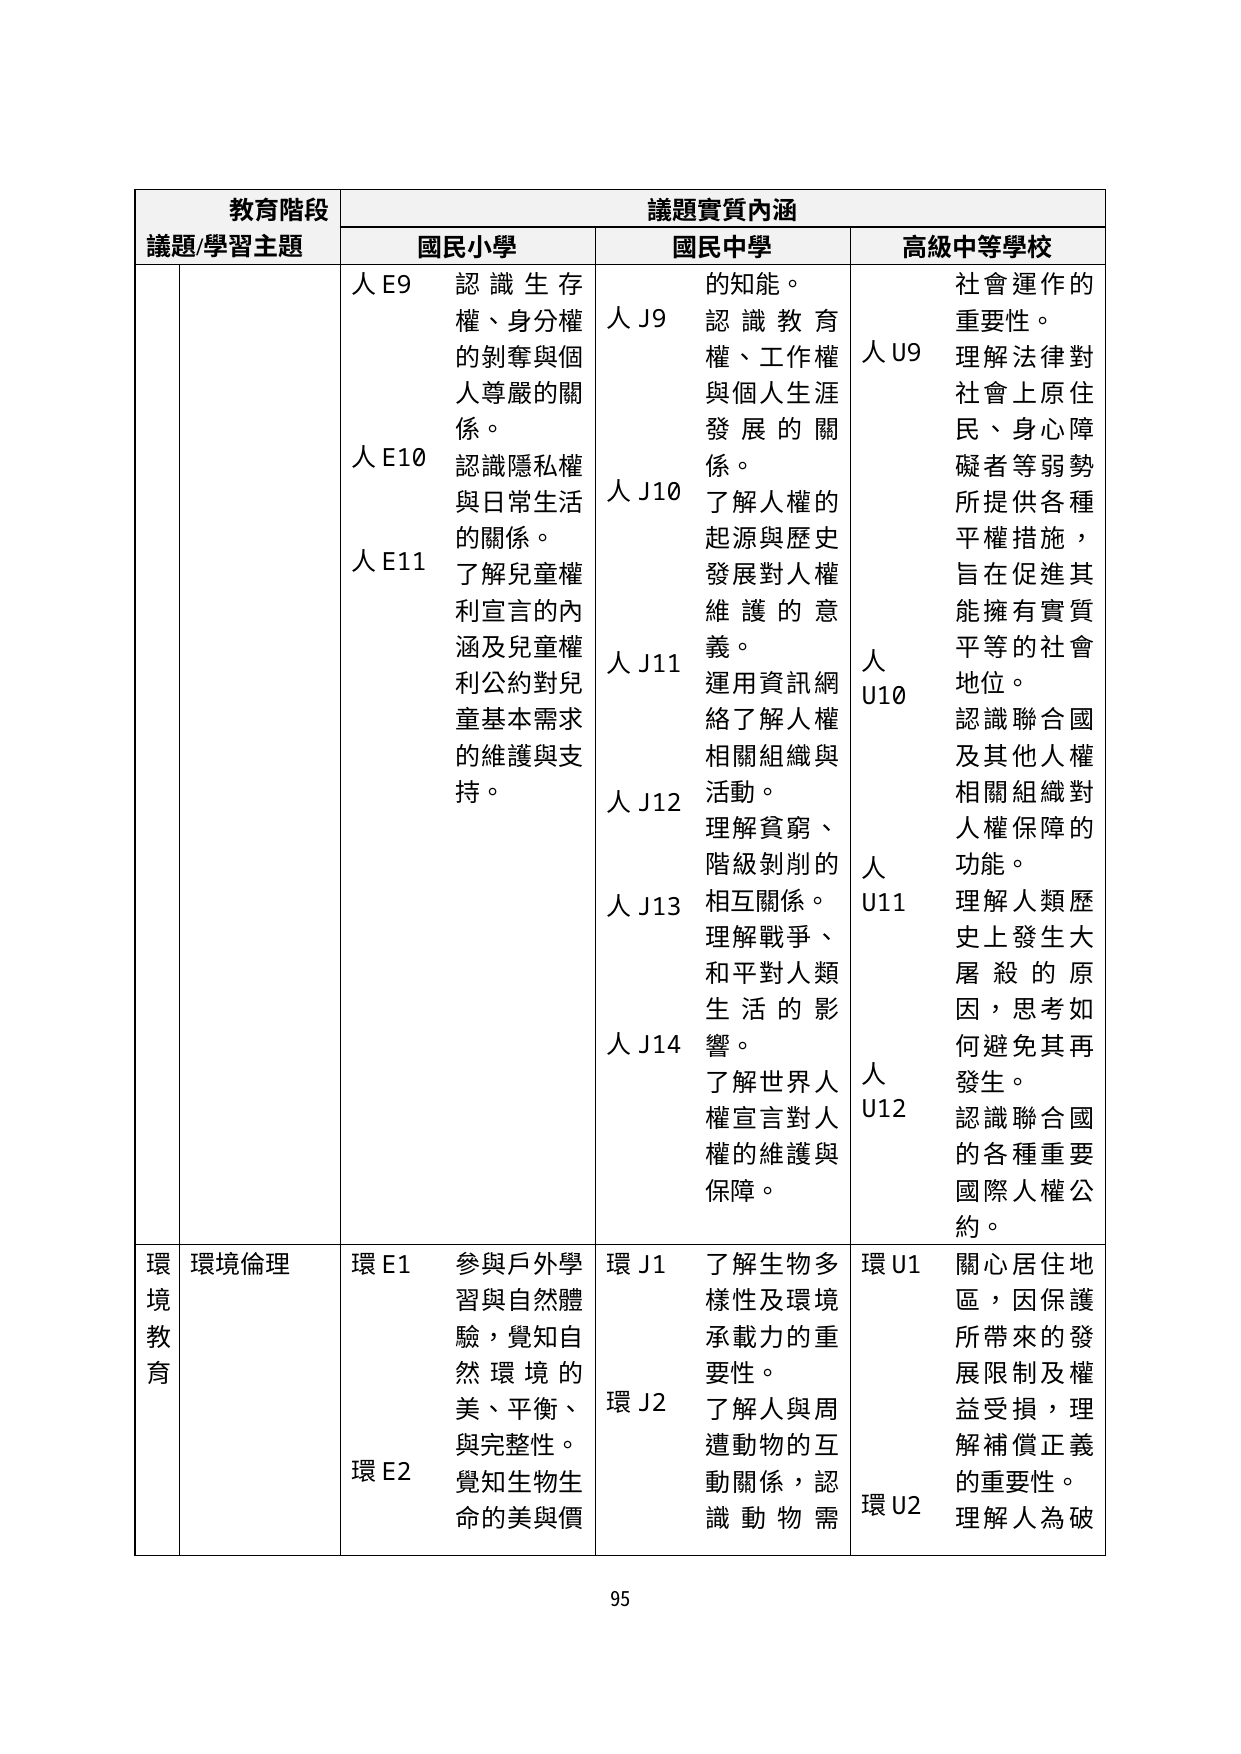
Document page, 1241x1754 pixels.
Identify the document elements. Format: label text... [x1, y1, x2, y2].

table_cell 人U9 人U10 人U11 人U12 [851, 265, 944, 1243]
table_cell 環J1 環J2 [596, 1245, 694, 1555]
table_cell 環E1 環E2 [341, 1245, 444, 1555]
table_cell 環U1 環U2 [851, 1245, 944, 1555]
table_cell 國民中學 [596, 228, 850, 264]
table_cell 環境教育 [136, 1245, 179, 1555]
table_cell 國民小學 [341, 228, 595, 264]
table_header 議題實質內涵 [341, 190, 1105, 226]
table_header 教育階段 議題/學習主題 [136, 190, 340, 264]
table_cell 高級中等學校 [851, 228, 1105, 264]
table_cell 認識生存權、身分權的剝奪與個人尊嚴的關係。 認識隱私權與日常生活的關係。 了解兒童權利宣言的內涵及兒童權利公約對兒童基本需求的維護與支持。 [444, 265, 595, 1243]
table_cell 人J9 人J10 人J11 人J12 人J13 人J14 [596, 265, 694, 1243]
table_cell [136, 265, 179, 1243]
table_cell 參與戶外學習與自然體驗，覺知自然環境的美、平衡、與完整性。 覺知生物生命的美與價 [444, 1245, 595, 1555]
table_cell 環境倫理 [180, 1245, 340, 1555]
table_cell 關心居住地區，因保護所帶來的發展限制及權益受損，理解補償正義的重要性。 理解人為破 [944, 1245, 1105, 1555]
table_cell [180, 265, 340, 1243]
table_cell 了解生物多樣性及環境承載力的重要性。 了解人與周遭動物的互動關係，認識動物需 [694, 1245, 850, 1555]
table_cell 人E9 人E10 人E11 [341, 265, 444, 1243]
table_cell 社會運作的重要性。 理解法律對社會上原住民、身心障礙者等弱勢所提供各種平權措施，旨在促進其能擁有實質平等的社會地位。 認識聯合國及其他人權相關組織對人權保障的功能。 理解人類歷史上發生大屠殺的原因，思考如何避免其再發生。 認識聯合國的各種重要國際人權公約。 [944, 265, 1105, 1243]
table_cell 的知能。 認識教育權、工作權與個人生涯發展的關係。 了解人權的起源與歷史發展對人權維護的意義。 運用資訊網絡了解人權相關組織與活動。 理解貧窮、階級剝削的相互關係。 理解戰爭、和平對人類生活的影響。 了解世界人權宣言對人權的維護與保障。 [694, 265, 850, 1243]
